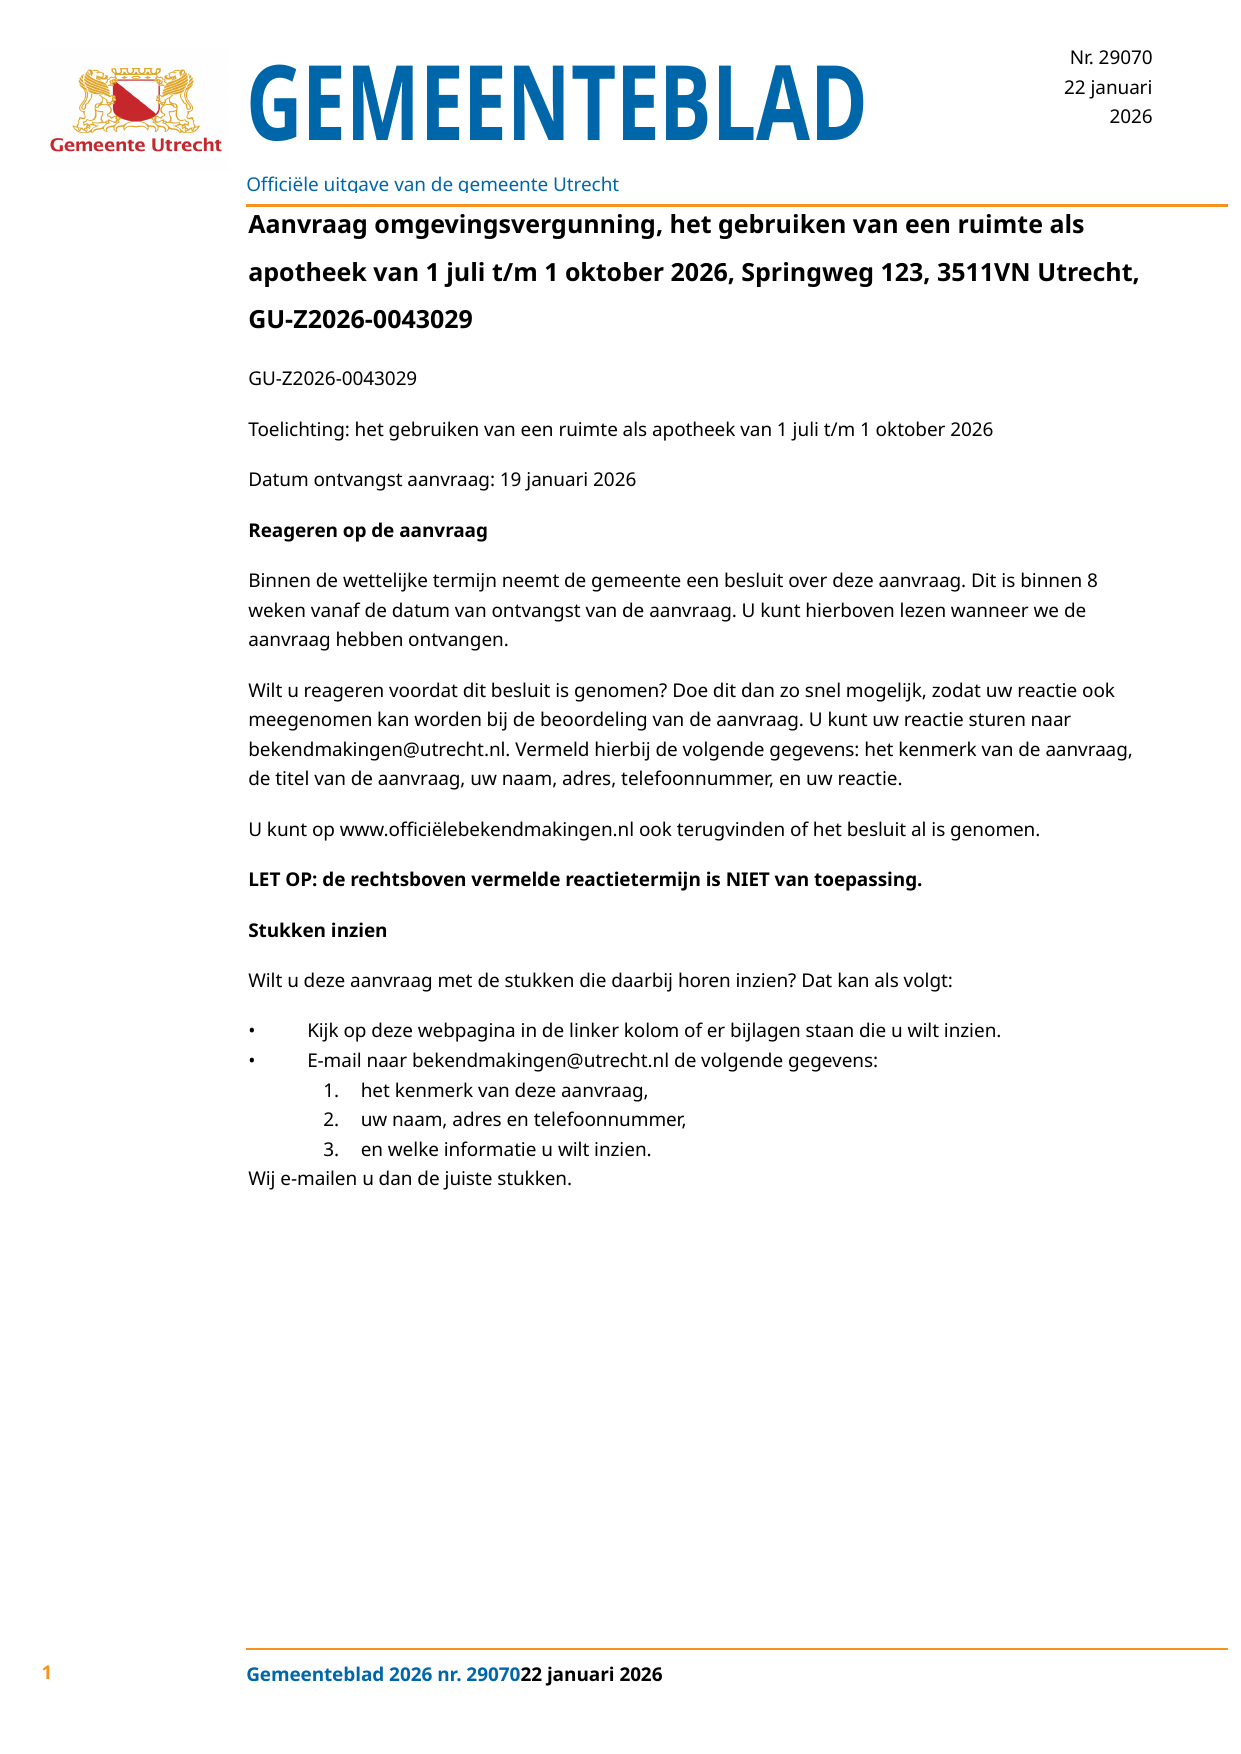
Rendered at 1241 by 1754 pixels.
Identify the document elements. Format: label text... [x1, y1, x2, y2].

text GU-Z2026-0043029 [248, 366, 1152, 391]
text Wilt u reageren voordat dit besluit is genomen? Doe dit dan zo snel mogelijk, zodat uw reactie ook meegenomen kan worden bij de beoordeling van de aanvraag. U kunt uw reactie sturen naar bekendmakingen@utrecht.nl. Vermeld hierbij de volgende gegevens: het kenmerk van de aanvraag, de titel van de aanvraag, uw naam, adres, telefoonnummer, en uw reactie. [248, 677, 1152, 791]
list E-mail naar bekendmakingen@utrecht.nl de volgende gegevens: [248, 1047, 1152, 1073]
text Binnen de wettelijke termijn neemt de gemeente een besluit over deze aanvraag. Dit is binnen 8 weken vanaf de datum van ontvangst van de aanvraag. U kunt hierboven lezen wanneer we de aanvraag hebben ontvangen. [248, 567, 1152, 652]
text Toelichting: het gebruiken van een ruimte als apotheek van 1 juli t/m 1 oktober 2026 [248, 416, 1152, 442]
list uw naam, adres en telefoonnummer, [323, 1106, 1152, 1132]
text Datum ontvangst aanvraag: 19 januari 2026 [248, 466, 1152, 492]
text Aanvraag omgevingsvergunning, het gebruiken van een ruimte als apotheek van 1 juli t/m 1 oktober 2026, Springweg 123, 3511VN Utrecht, GU-Z2026-0043029 [248, 207, 1152, 336]
text U kunt op www.officiëlebekendmakingen.nl ook terugvinden of het besluit al is genomen. [248, 816, 1152, 842]
list en welke informatie u wilt inzien. [323, 1136, 1152, 1162]
text Stukken inzien [248, 917, 1152, 942]
picture [41, 47, 231, 172]
text Wij e-mailen u dan de juiste stukken. [248, 1166, 1152, 1191]
list Kijk op deze webpagina in de linker kolom of er bijlagen staan die u wilt inzien. [248, 1018, 1152, 1043]
text Reageren op de aanvraag [248, 517, 1152, 542]
text Wilt u deze aanvraag met de stukken die daarbij horen inzien? Dat kan als volgt: [248, 967, 1152, 993]
text LET OP: de rechtsboven vermelde reactietermijn is NIET van toepassing. [248, 866, 1152, 892]
list het kenmerk van deze aanvraag, [323, 1077, 1152, 1102]
